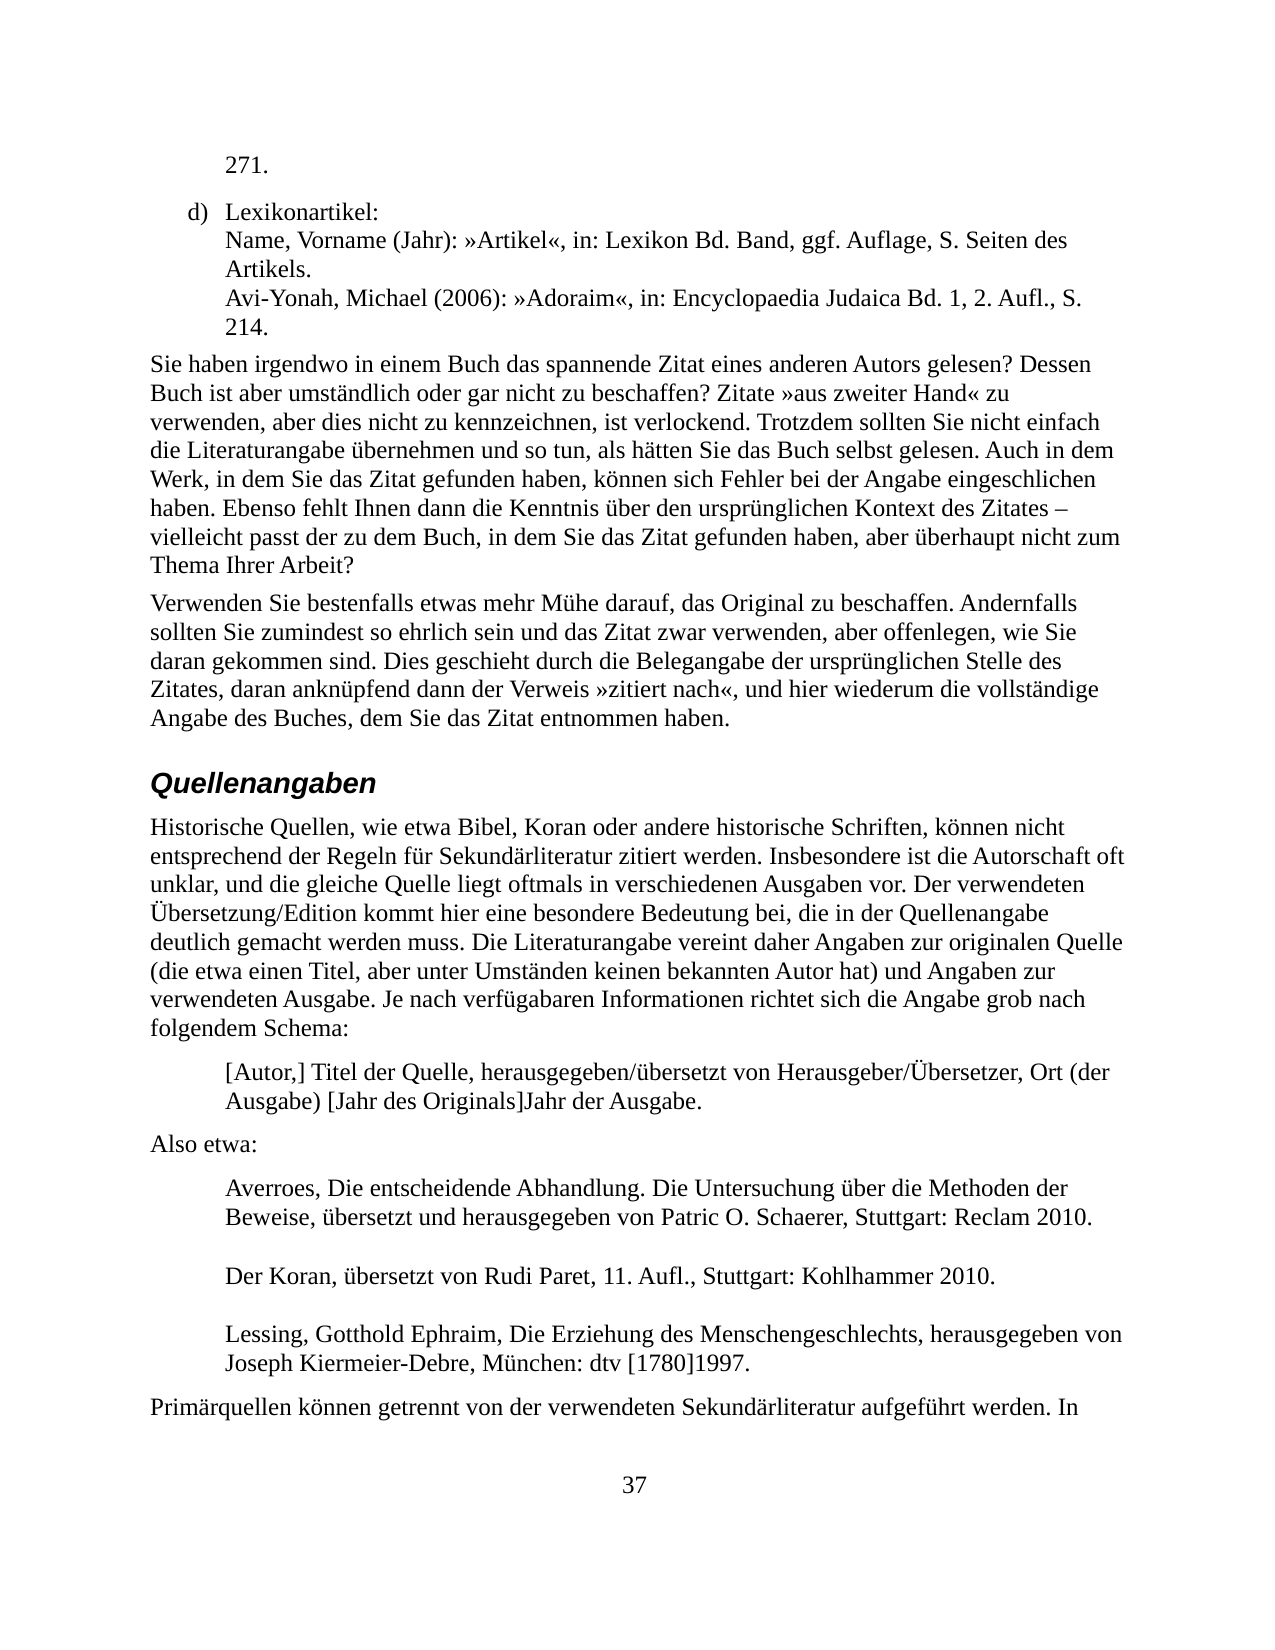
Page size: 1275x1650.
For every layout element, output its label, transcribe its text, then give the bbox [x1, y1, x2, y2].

list 271. [187, 150, 1125, 179]
text Lessing, Gotthold Ephraim, Die Erziehung des Menschengeschlechts, herausgegeben von Joseph Kiermeier-Debre, München: dtv [1780]1997. [225, 1319, 1125, 1377]
text Der Koran, übersetzt von Rudi Paret, 11. Aufl., Stuttgart: Kohlhammer 2010. [225, 1261, 1125, 1289]
text Verwenden Sie bestenfalls etwas mehr Mühe darauf, das Original zu beschaffen. Andernfalls sollten Sie zumindest so ehrlich sein und das Zitat zwar verwenden, aber offenlegen, wie Sie daran gekommen sind. Dies geschieht durch die Belegangabe der ursprünglichen Stelle des Zitates, daran anknüpfend dann der Verweis »zitiert nach«, und hier wiederum die vollständige Angabe des Buches, dem Sie das Zitat entnommen haben. [150, 588, 1125, 732]
text Primärquellen können getrennt von der verwendeten Sekundärliteratur aufgeführt werden. In [150, 1392, 1125, 1421]
subtitle Quellenangaben [150, 766, 1125, 799]
text [Autor,] Titel der Quelle, herausgegeben/​übersetzt von Herausgeber/​Übersetzer, Ort (der Ausgabe) [Jahr des Originals]Jahr der Ausgabe. [225, 1057, 1125, 1114]
list Lexikonartikel: Name, Vorname (Jahr): »Artikel«, in: Lexikon Bd. Band, ggf. Auflage, S. Seiten des Artikels. Avi-Yonah, Michael (2006): »Adoraim«, in: Encyclopaedia Judaica Bd. 1, 2. Aufl., S. 214. [187, 197, 1125, 340]
text Historische Quellen, wie etwa Bibel, Koran oder andere historische Schriften, können nicht entsprechend der Regeln für Sekundärliteratur zitiert werden. Insbesondere ist die Autorschaft oft unklar, und die gleiche Quelle liegt oftmals in verschiedenen Ausgaben vor. Der verwendeten Übersetzung/​Edition kommt hier eine besondere Bedeutung bei, die in der Quellenangabe deutlich gemacht werden muss. Die Literaturangabe vereint daher Angaben zur originalen Quelle (die etwa einen Titel, aber unter Umständen keinen bekannten Autor hat) und Angaben zur verwendeten Ausgabe. Je nach verfügabaren Informationen richtet sich die Angabe grob nach folgendem Schema: [150, 812, 1125, 1042]
text Also etwa: [150, 1129, 1125, 1158]
text Averroes, Die entscheidende Abhandlung. Die Untersuchung über die Methoden der Beweise, übersetzt und herausgegeben von Patric O. Schaerer, Stuttgart: Reclam 2010. [225, 1173, 1125, 1231]
text Sie haben irgendwo in einem Buch das spannende Zitat eines anderen Autors gelesen? Dessen Buch ist aber umständlich oder gar nicht zu beschaffen? Zitate »aus zweiter Hand« zu verwenden, aber dies nicht zu kennzeichnen, ist verlockend. Trotzdem sollten Sie nicht einfach die Literaturangabe übernehmen und so tun, als hätten Sie das Buch selbst gelesen. Auch in dem Werk, in dem Sie das Zitat gefunden haben, können sich Fehler bei der Angabe eingeschlichen haben. Ebenso fehlt Ihnen dann die Kenntnis über den ursprünglichen Kontext des Zitates – vielleicht passt der zu dem Buch, in dem Sie das Zitat gefunden haben, aber überhaupt nicht zum Thema Ihrer Arbeit? [150, 349, 1125, 579]
